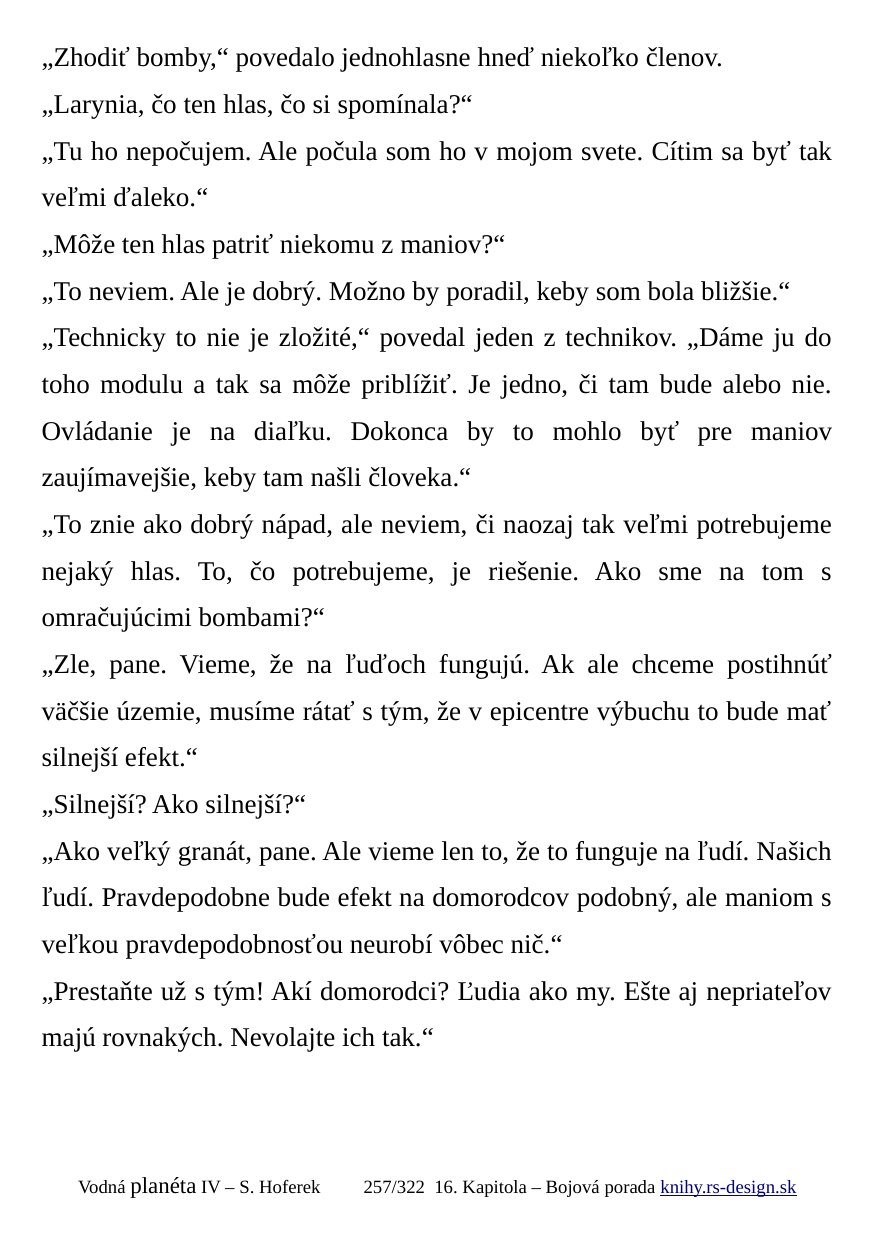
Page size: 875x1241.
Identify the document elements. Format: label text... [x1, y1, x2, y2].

text „Prestaňte už s tým! Akí domorodci? Ľudia ako my. Ešte aj nepriateľov majú rovnakých. Nevolajte ich tak.“ [41, 975, 833, 1052]
text „Technicky to nie je zložité,“ povedal jeden z technikov. „Dáme ju do toho modulu a tak sa môže priblížiť. Je jedno, či tam bude alebo nie. Ovládanie je na diaľku. Dokonca by to mohlo byť pre maniov zaujímavejšie, keby tam našli človeka.“ [41, 321, 833, 492]
text „Silnejší? Ako silnejší?“ [41, 788, 833, 819]
text „Ako veľký granát, pane. Ale vieme len to, že to funguje na ľudí. Našich ľudí. Pravdepodobne bude efekt na domorodcov podobný, ale maniom s veľkou pravdepodobnosťou neurobí vôbec nič.“ [41, 835, 833, 959]
text „Zle, pane. Vieme, že na ľuďoch fungujú. Ak ale chceme postihnúť väčšie územie, musíme rátať s tým, že v epicentre výbuchu to bude mať silnejší efekt.“ [41, 648, 833, 772]
text „Larynia, čo ten hlas, čo si spomínala?“ [41, 88, 833, 119]
text „Môže ten hlas patriť niekomu z maniov?“ [41, 228, 833, 259]
text „Zhodiť bomby,“ povedalo jednohlasne hneď niekoľko členov. [41, 41, 833, 72]
text „To znie ako dobrý nápad, ale neviem, či naozaj tak veľmi potrebujeme nejaký hlas. To, čo potrebujeme, je riešenie. Ako sme na tom s omračujúcimi bombami?“ [41, 508, 833, 632]
text „Tu ho nepočujem. Ale počula som ho v mojom svete. Cítim sa byť tak veľmi ďaleko.“ [41, 135, 833, 212]
text „To neviem. Ale je dobrý. Možno by poradil, keby som bola bližšie.“ [41, 275, 833, 306]
